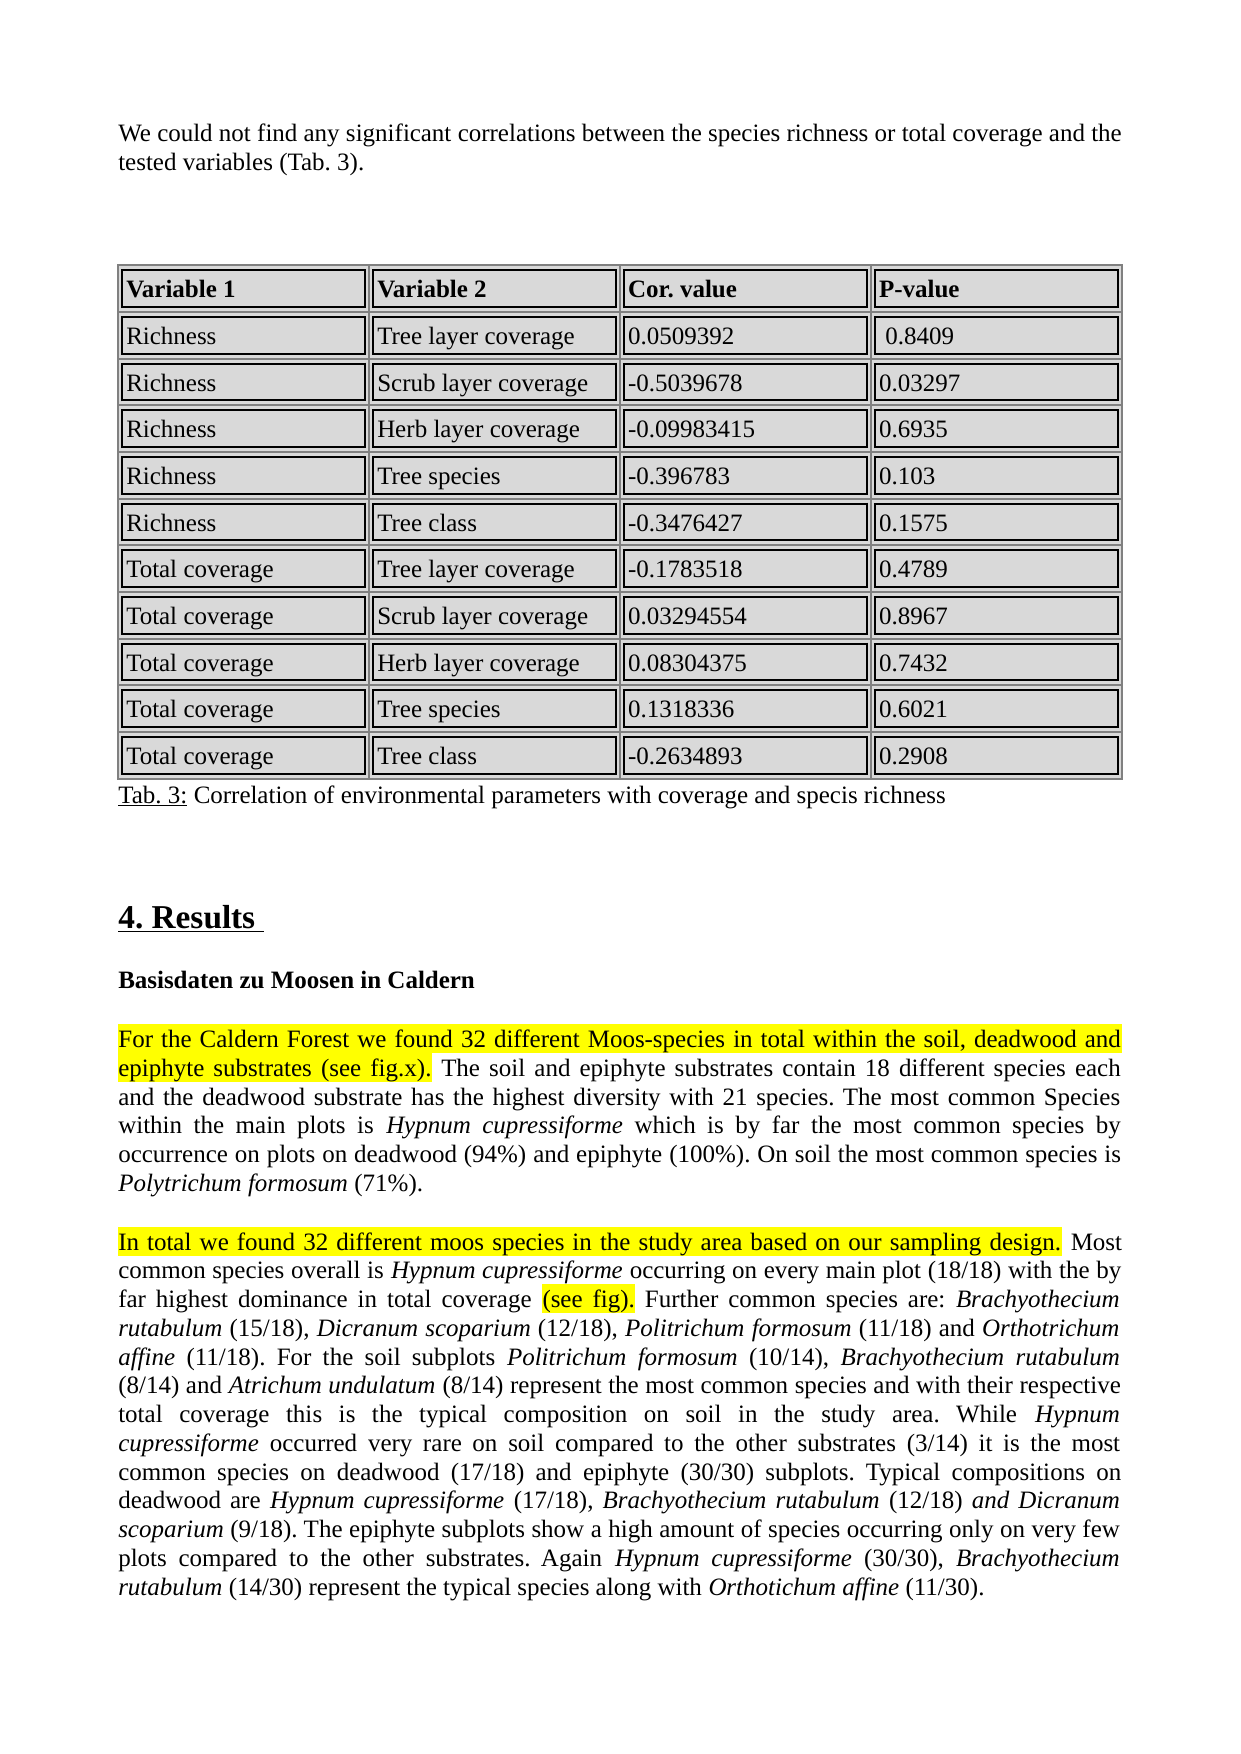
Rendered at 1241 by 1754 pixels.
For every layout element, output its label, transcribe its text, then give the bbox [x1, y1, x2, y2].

table_cell Total coverage [119, 593, 368, 638]
table_cell Scrub layer coverage [370, 360, 619, 404]
table_cell Richness [119, 500, 368, 544]
table_cell Total coverage [119, 686, 368, 731]
table_cell 0.8967 [872, 593, 1121, 638]
text 4. Results [118, 897, 1122, 936]
table_cell -0.5039678 [621, 360, 870, 404]
table_cell 0.2908 [872, 733, 1121, 778]
table_cell 0.1318336 [621, 686, 870, 731]
table_cell 0.1575 [872, 500, 1121, 544]
table_cell Herb layer coverage [370, 640, 619, 684]
table_cell Scrub layer coverage [370, 593, 619, 638]
table_cell Total coverage [119, 733, 368, 778]
table_cell 0.0509392 [621, 313, 870, 358]
table_cell 0.6021 [872, 686, 1121, 731]
text Basisdaten zu Moosen in Caldern [118, 966, 1122, 994]
table_header Cor. value [621, 266, 870, 311]
table_cell 0.03294554 [621, 593, 870, 638]
table_cell Tree species [370, 686, 619, 731]
table_cell 0.8409 [872, 313, 1121, 358]
table_cell Total coverage [119, 640, 368, 684]
table_cell 0.4789 [872, 546, 1121, 591]
table_header Variable 2 [370, 266, 619, 311]
table_cell Tree class [370, 500, 619, 544]
table_cell 0.6935 [872, 406, 1121, 451]
table_cell Tree layer coverage [370, 313, 619, 358]
text For the Caldern Forest we found 32 different Moos-species in total within the soil, deadwood and epiphyte substrates (see fig.x). The soil and epiphyte substrates contain 18 different species each and the deadwood substrate has the highest diversity with 21 species. The most common Species within the main plots is Hypnum cupressiforme which is by far the most common species by occurrence on plots on deadwood (94%) and epiphyte (100%). On soil the most common species is Polytrichum formosum (71%). [118, 1024, 1122, 1197]
table_cell Richness [119, 360, 368, 404]
table_cell Richness [119, 453, 368, 498]
table_cell 0.03297 [872, 360, 1121, 404]
table_cell -0.1783518 [621, 546, 870, 591]
table_cell Herb layer coverage [370, 406, 619, 451]
table_cell Richness [119, 406, 368, 451]
table_cell -0.396783 [621, 453, 870, 498]
table_cell Tree layer coverage [370, 546, 619, 591]
text In total we found 32 different moos species in the study area based on our sampling design. Most common species overall is Hypnum cupressiforme occurring on every main plot (18/18) with the by far highest dominance in total coverage (see fig). Further common species are: Brachyothecium rutabulum (15/18), Dicranum scoparium (12/18), Politrichum formosum (11/18) and Orthotrichum affine (11/18). For the soil subplots Politrichum formosum (10/14), Brachyothecium rutabulum (8/14) and Atrichum undulatum (8/14) represent the most common species and with their respective total coverage this is the typical composition on soil in the study area. While Hypnum cupressiforme occurred very rare on soil compared to the other substrates (3/14) it is the most common species on deadwood (17/18) and epiphyte (30/30) subplots. Typical compositions on deadwood are Hypnum cupressiforme (17/18), Brachyothecium rutabulum (12/18) and Dicranum scoparium (9/18). The epiphyte subplots show a high amount of species occurring only on very few plots compared to the other substrates. Again Hypnum cupressiforme (30/30), Brachyothecium rutabulum (14/30) represent the typical species along with Orthotichum affine (11/30). [118, 1227, 1122, 1601]
text We could not find any significant correlations between the species richness or total coverage and the tested variables (Tab. 3). [118, 118, 1122, 176]
table_cell 0.7432 [872, 640, 1121, 684]
text Tab. 3: Correlation of environmental parameters with coverage and specis richness [118, 780, 1122, 808]
table_cell Tree species [370, 453, 619, 498]
table_cell -0.3476427 [621, 500, 870, 544]
table_cell Tree class [370, 733, 619, 778]
table_header P-value [872, 266, 1121, 311]
table_cell 0.08304375 [621, 640, 870, 684]
table_cell -0.2634893 [621, 733, 870, 778]
table_cell 0.103 [872, 453, 1121, 498]
table_cell Total coverage [119, 546, 368, 591]
table_header Variable 1 [119, 266, 368, 311]
table_cell -0.09983415 [621, 406, 870, 451]
table_cell Richness [119, 313, 368, 358]
